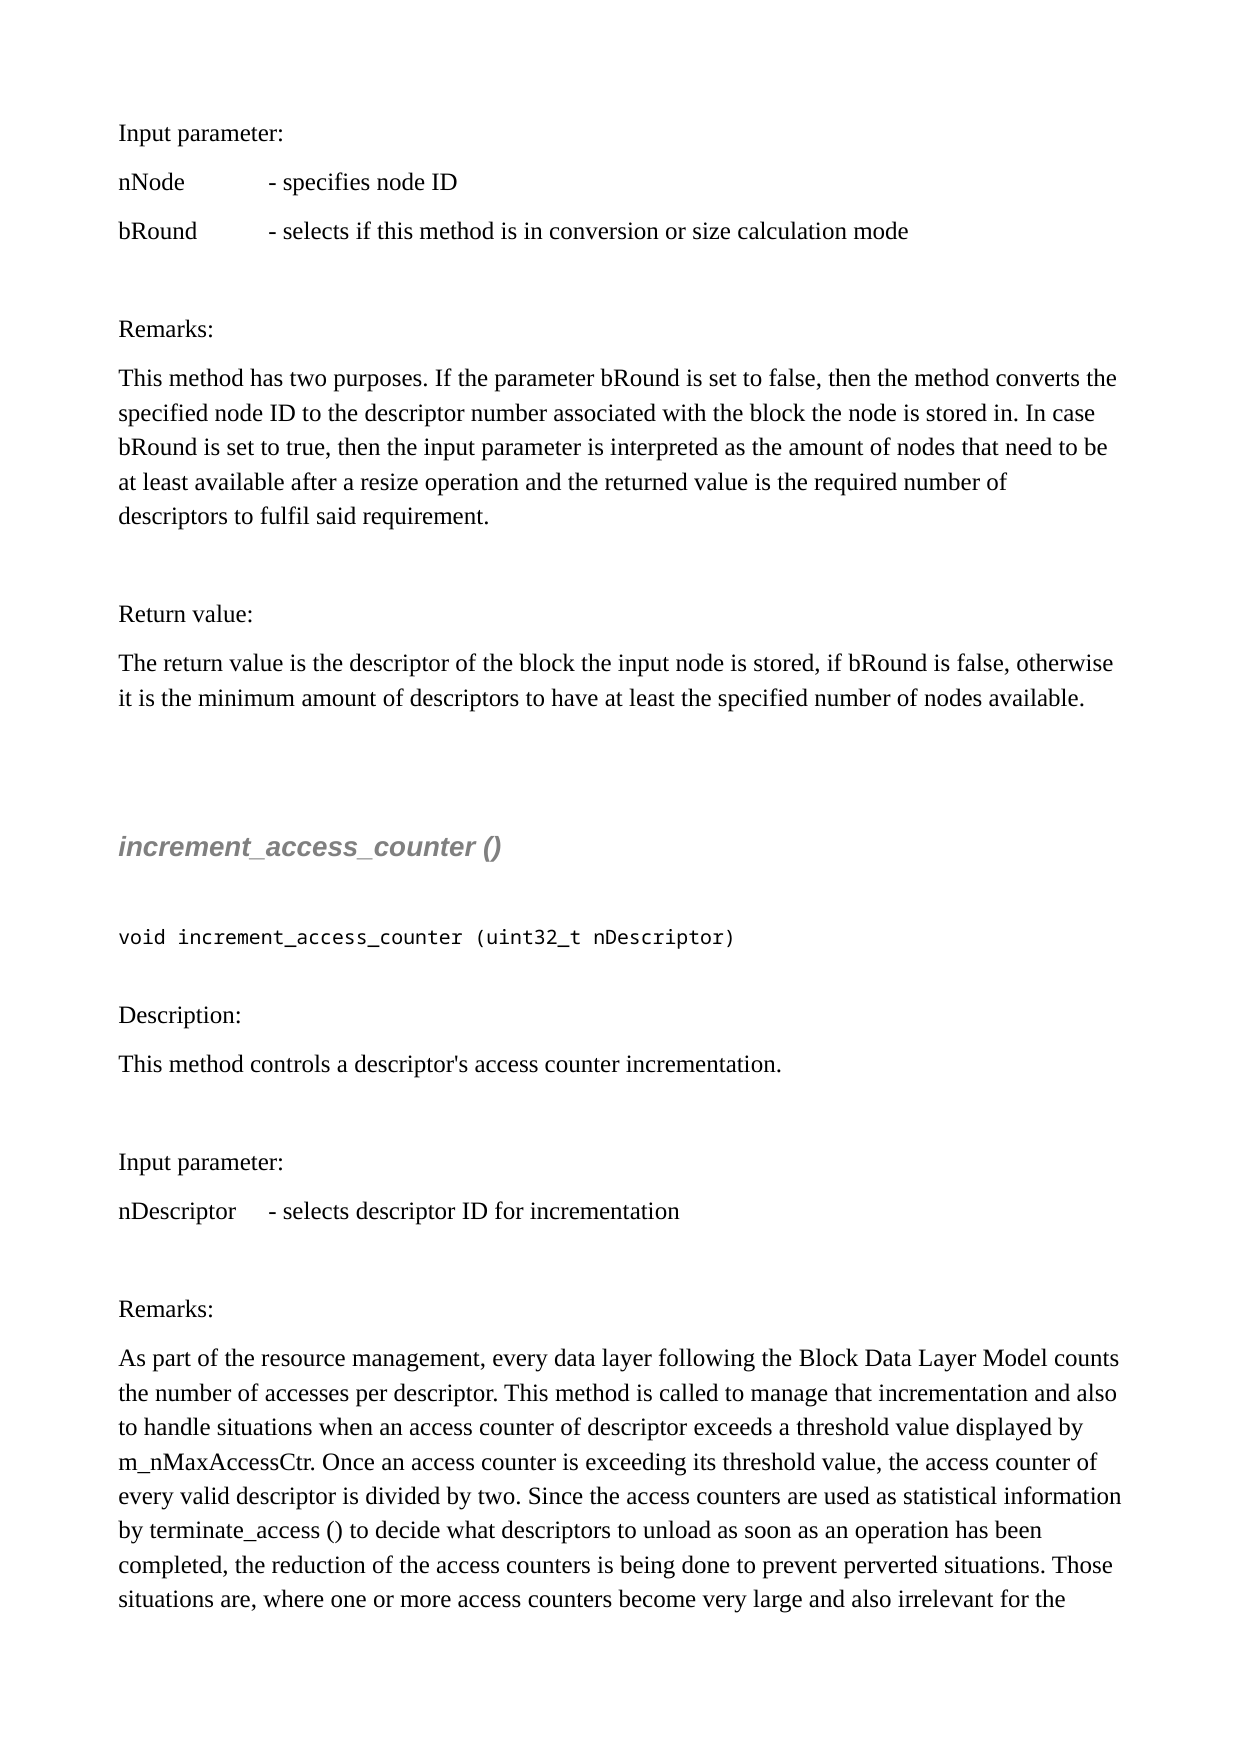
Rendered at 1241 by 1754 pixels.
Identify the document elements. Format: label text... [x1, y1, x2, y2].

text nNode - specifies node ID [118, 167, 1122, 196]
text bRound - selects if this method is in conversion or size calculation mode [118, 216, 1122, 245]
text Input parameter: [118, 1147, 1122, 1176]
text Input parameter: [118, 118, 1122, 147]
text As part of the resource management, every data layer following the Block Data Layer Model counts the number of accesses per descriptor. This method is called to manage that incrementation and also to handle situations when an access counter of descriptor exceeds a threshold value displayed by m_nMaxAccessCtr. Once an access counter is exceeding its threshold value, the access counter of every valid descriptor is divided by two. Since the access counters are used as statistical information by terminate_access () to decide what descriptors to unload as soon as an operation has been completed, the reduction of the access counters is being done to prevent perverted situations. Those situations are, where one or more access counters become very large and also irrelevant for the [118, 1343, 1122, 1613]
text void increment_access_counter (uint32_t nDescriptor) [118, 924, 1122, 951]
text Remarks: [118, 314, 1122, 343]
subtitle increment_access_counter () [118, 830, 1122, 862]
text Description: [118, 1000, 1122, 1028]
text This method has two purposes. If the parameter bRound is set to false, then the method converts the specified node ID to the descriptor number associated with the block the node is stored in. In case bRound is set to true, then the input parameter is interpreted as the amount of nodes that need to be at least available after a resize operation and the returned value is the required number of descriptors to fulfil said requirement. [118, 363, 1122, 530]
text The return value is the descriptor of the block the input node is stored, if bRound is false, otherwise it is the minimum amount of descriptors to have at least the specified number of nodes available. [118, 648, 1122, 712]
text nDescriptor - selects descriptor ID for incrementation [118, 1196, 1122, 1225]
text This method controls a descriptor's access counter incrementation. [118, 1049, 1122, 1077]
text Remarks: [118, 1294, 1122, 1323]
text Return value: [118, 599, 1122, 628]
